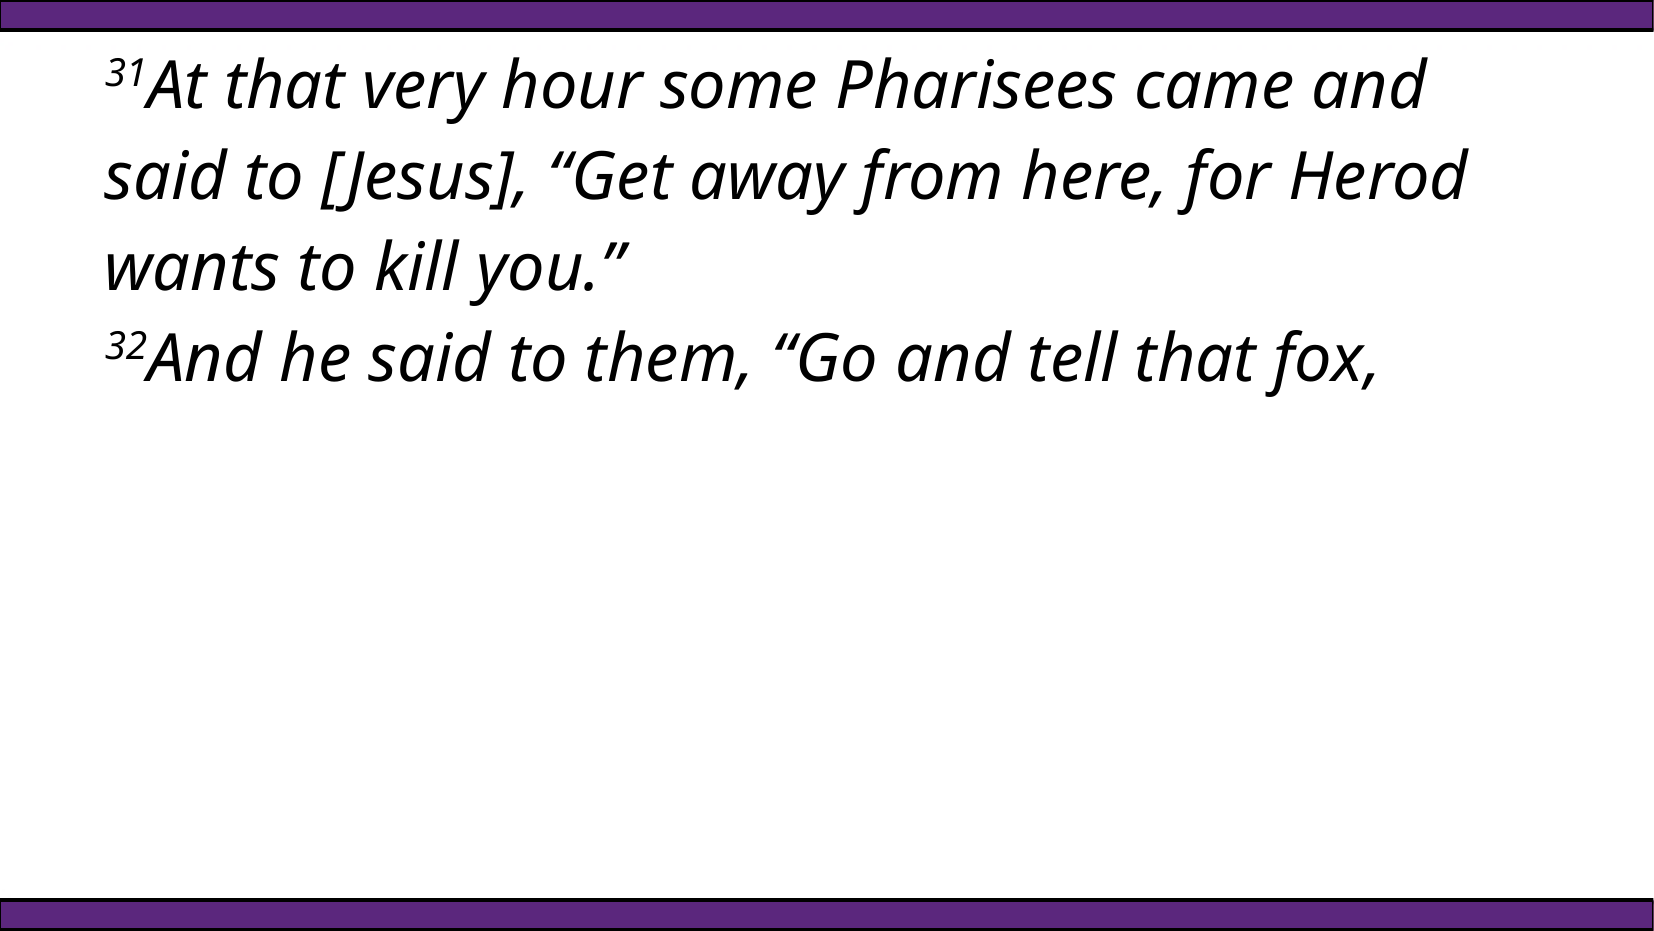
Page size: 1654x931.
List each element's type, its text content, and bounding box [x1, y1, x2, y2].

picture [0, 31, 1654, 900]
text_box 31At that very hour some Pharisees came and said to [Jesus], “Get away from here, for Herod wants to kill you.” 32And he said to them, “Go and tell that fox, [90, 30, 1576, 400]
text_box [0, 0, 1654, 31]
text_box [0, 900, 1654, 931]
